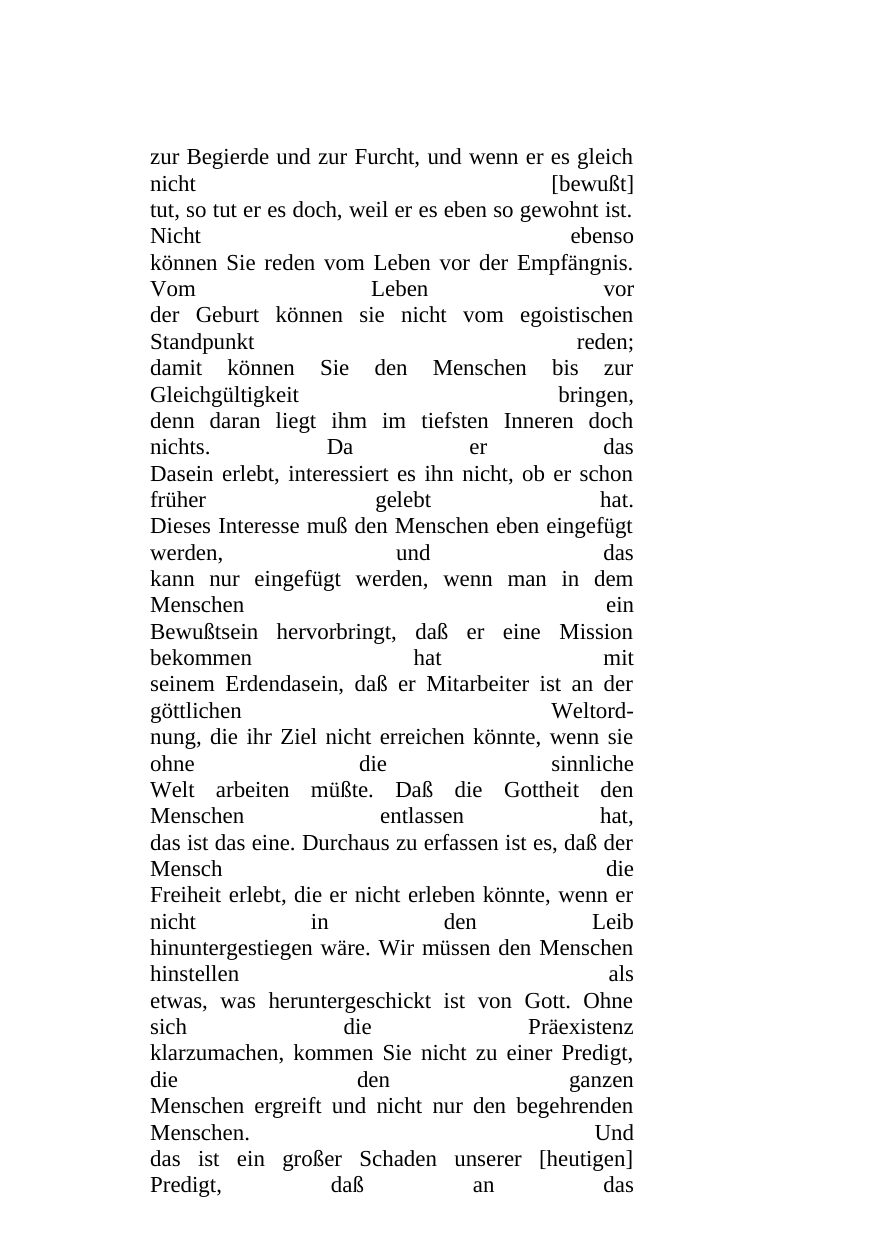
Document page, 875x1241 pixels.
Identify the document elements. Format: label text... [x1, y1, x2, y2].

text zur Begierde und zur Furcht, und wenn er es gleich nicht [bewußt] tut, so tut er es doch, weil er es eben so gewohnt ist. Nicht ebenso können Sie reden vom Leben vor der Empfängnis. Vom Leben vor der Geburt können sie nicht vom egoistischen Standpunkt reden; damit können Sie den Menschen bis zur Gleichgültigkeit bringen, denn daran liegt ihm im tiefsten Inneren doch nichts. Da er das Dasein erlebt, interessiert es ihn nicht, ob er schon früher gelebt hat. Dieses Interesse muß den Menschen eben eingefügt werden, und das kann nur eingefügt werden, wenn man in dem Menschen ein Bewußtsein hervorbringt, daß er eine Mission bekommen hat mit seinem Erdendasein, daß er Mitarbeiter ist an der göttlichen Weltord- nung, die ihr Ziel nicht erreichen könnte, wenn sie ohne die sinnliche Welt arbeiten müßte. Daß die Gottheit den Menschen entlassen hat, das ist das eine. Durchaus zu erfassen ist es, daß der Mensch die Freiheit erlebt, die er nicht erleben könnte, wenn er nicht in den Leib hinuntergestiegen wäre. Wir müssen den Menschen hinstellen als etwas, was heruntergeschickt ist von Gott. Ohne sich die Präexistenz klarzumachen, kommen Sie nicht zu einer Predigt, die den ganzen Menschen ergreift und nicht nur den begehrenden Menschen. Und das ist ein großer Schaden unserer [heutigen] Predigt, daß an das [150, 143, 634, 1198]
